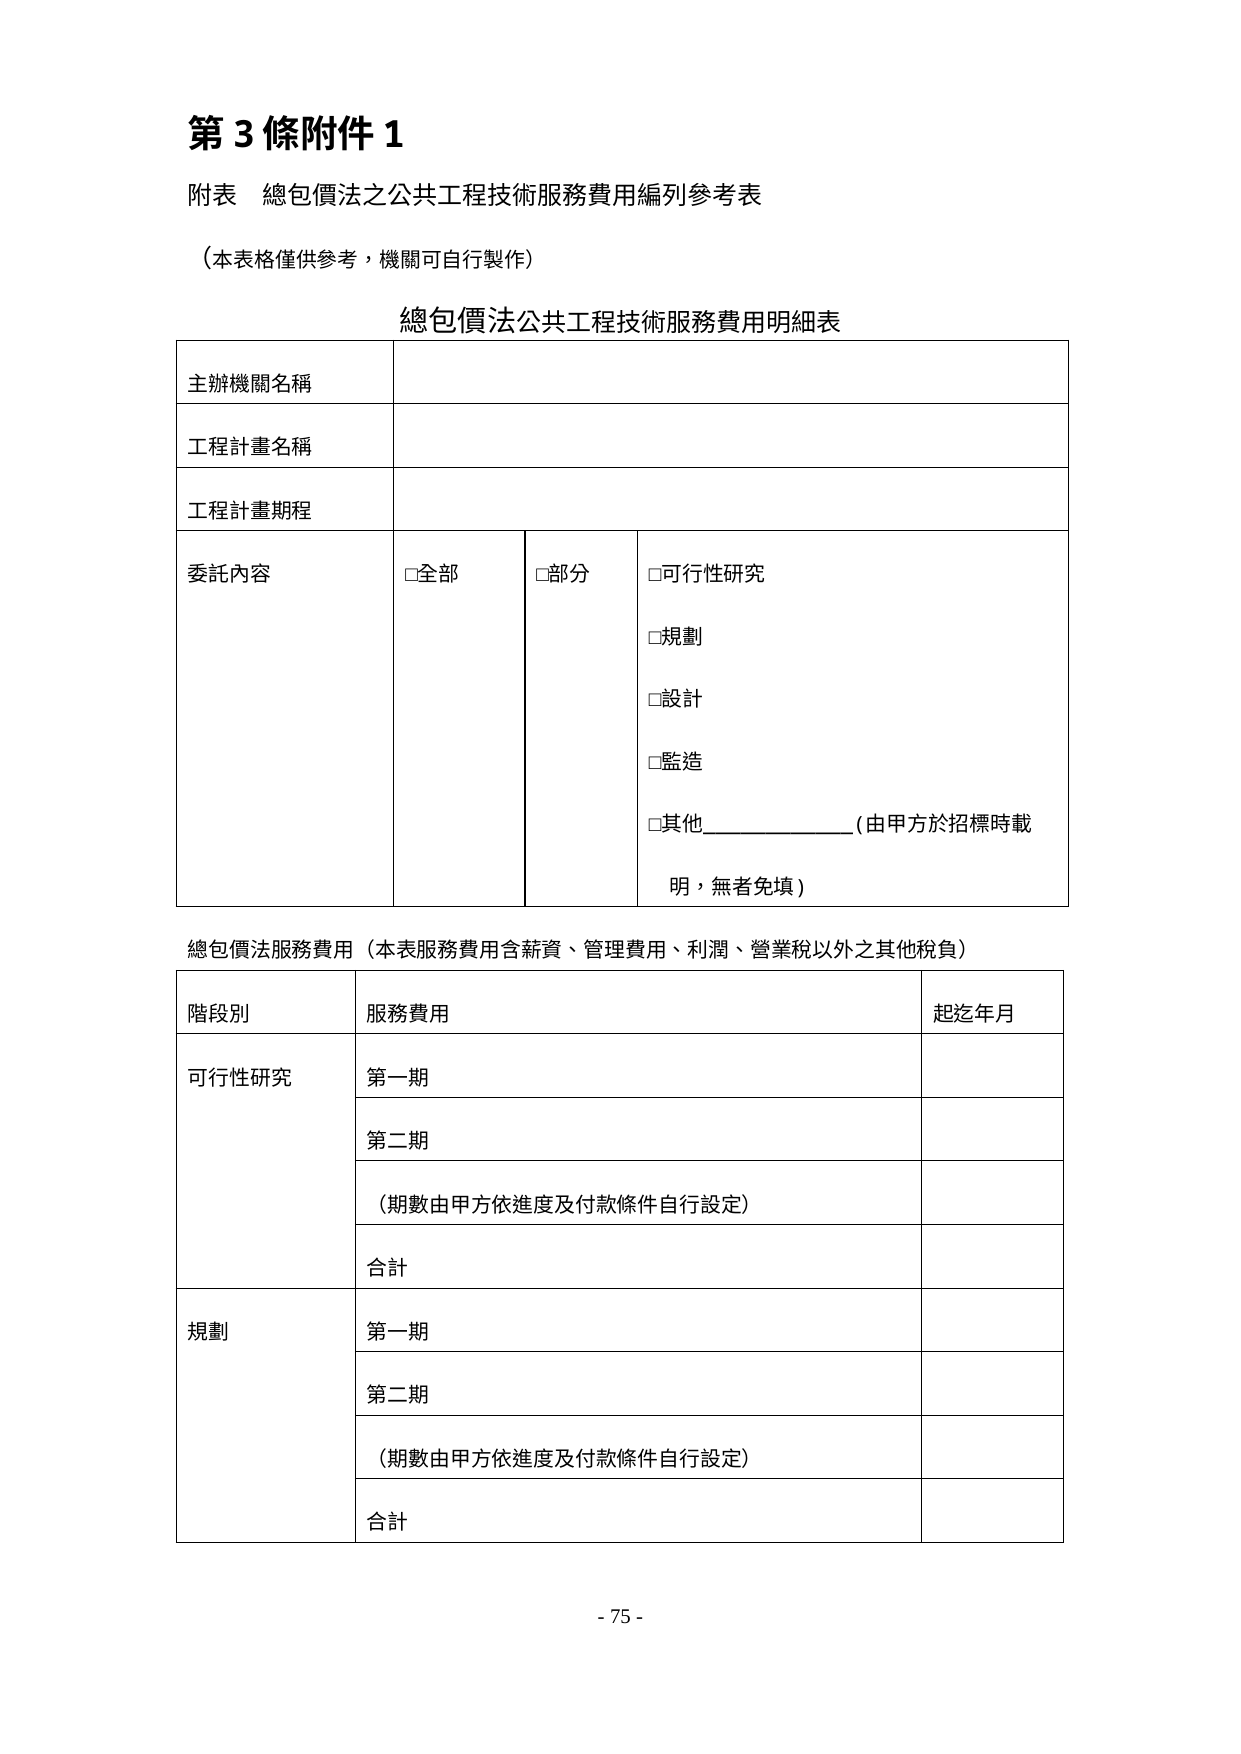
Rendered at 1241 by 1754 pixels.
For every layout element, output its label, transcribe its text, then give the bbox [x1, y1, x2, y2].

text 總包價法公共工程技術服務費用明細表 [187, 277, 1053, 339]
table_cell 第二期 [356, 1098, 921, 1160]
text （本表格僅供參考，機關可自行製作） [187, 214, 1053, 277]
table_cell [394, 404, 1068, 467]
table_cell [394, 468, 1068, 530]
table_header 起迄年月 [922, 971, 1063, 1033]
table_cell 規劃 [177, 1289, 355, 1542]
table_cell [922, 1034, 1063, 1097]
text 附表 總包價法之公共工程技術服務費用編列參考表 [187, 152, 1053, 214]
table_cell [922, 1098, 1063, 1160]
table_cell [922, 1352, 1063, 1414]
text 第3條附件1 [187, 89, 1053, 152]
table_cell 第一期 [356, 1034, 921, 1097]
table_cell 委託內容 [177, 531, 393, 906]
table_cell （期數由甲方依進度及付款條件自行設定） [356, 1161, 921, 1224]
table_cell [922, 1161, 1063, 1224]
table_cell [922, 1289, 1063, 1351]
table_cell 工程計畫期程 [177, 468, 393, 530]
table_cell □部分 [526, 531, 637, 906]
table_cell □可行性研究 □規劃 □設計 □監造 □其他____________(由甲方於招標時載明，無者免填) [638, 531, 1068, 906]
table_cell 第二期 [356, 1352, 921, 1414]
table_cell 合計 [356, 1225, 921, 1287]
table_cell （期數由甲方依進度及付款條件自行設定） [356, 1416, 921, 1478]
table_cell 可行性研究 [177, 1034, 355, 1287]
table_cell 第一期 [356, 1289, 921, 1351]
table_header 階段別 [177, 971, 355, 1033]
table_header [394, 341, 1068, 403]
table_cell [922, 1416, 1063, 1478]
table_header 服務費用 [356, 971, 921, 1033]
text 總包價法服務費用（本表服務費用含薪資、管理費用、利潤、營業稅以外之其他稅負） [187, 907, 1053, 970]
table_cell 工程計畫名稱 [177, 404, 393, 467]
table_cell □全部 [394, 531, 524, 906]
table_cell [922, 1479, 1063, 1542]
table_header 主辦機關名稱 [177, 341, 393, 403]
table_cell 合計 [356, 1479, 921, 1542]
table_cell [922, 1225, 1063, 1287]
